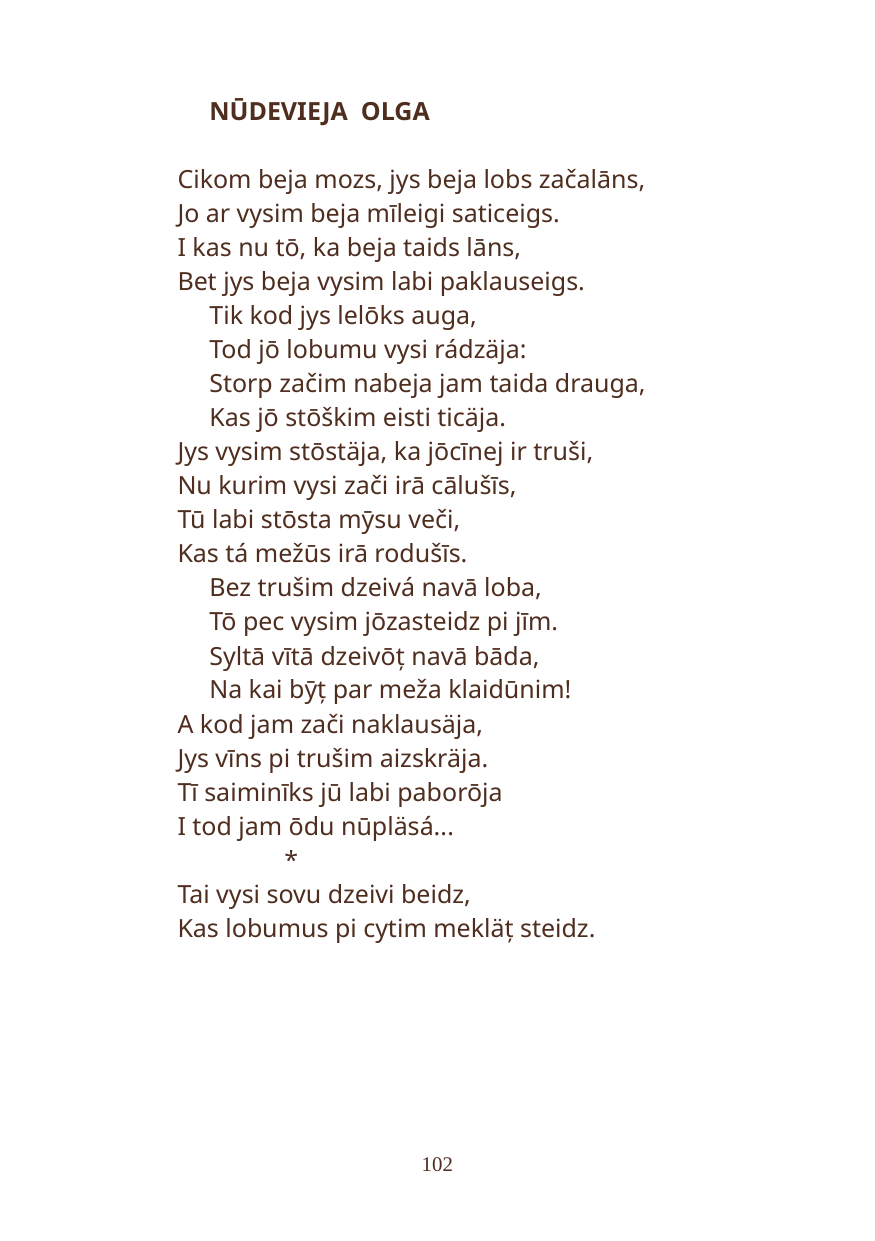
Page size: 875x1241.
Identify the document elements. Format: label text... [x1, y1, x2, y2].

text NŪDEVIEJA OLGA [177, 93, 815, 127]
text Jys vīns pi trušim aizskräja. [177, 740, 815, 774]
text Tī saiminīks jū labi paborōja [177, 774, 815, 808]
text Tai vysi sovu dzeivi beidz, [177, 877, 815, 911]
text Tod jō lobumu vysi rádzäja: [177, 332, 815, 366]
text Nu kurim vysi zači irā cālušīs, [177, 468, 815, 502]
text Tū labi stōsta mȳsu veči, [177, 502, 815, 536]
text A kod jam zači naklausäja, [177, 706, 815, 740]
text I tod jam ōdu nūpläsá... [177, 808, 815, 842]
text Jys vysim stōstäja, ka jōcīnej ir truši, [177, 434, 815, 468]
text Kas jō stōškim eisti ticäja. [177, 400, 815, 434]
text Cikom beja mozs, jys beja lobs začalāns, [177, 161, 815, 195]
text Tō pec vysim jōzasteidz pi jīm. [177, 604, 815, 638]
text Kas tá mežūs irā rodušīs. [177, 536, 815, 570]
text Kas lobumus pi cytim mekläț steidz. [177, 911, 815, 945]
text Syltā vītā dzeivōț navā bāda, [177, 638, 815, 672]
text Bet jys beja vysim labi paklauseigs. [177, 263, 815, 297]
text I kas nu tō, ka beja taids lāns, [177, 229, 815, 263]
text Tik kod jys lelōks auga, [177, 297, 815, 332]
text Bez trušim dzeivá navā loba, [177, 570, 815, 604]
text Storp začim nabeja jam taida drauga, [177, 366, 815, 400]
text Na kai bȳț par meža klaidūnim! [177, 672, 815, 706]
text Jo ar vysim beja mīleigi saticeigs. [177, 195, 815, 229]
text * [177, 842, 815, 877]
